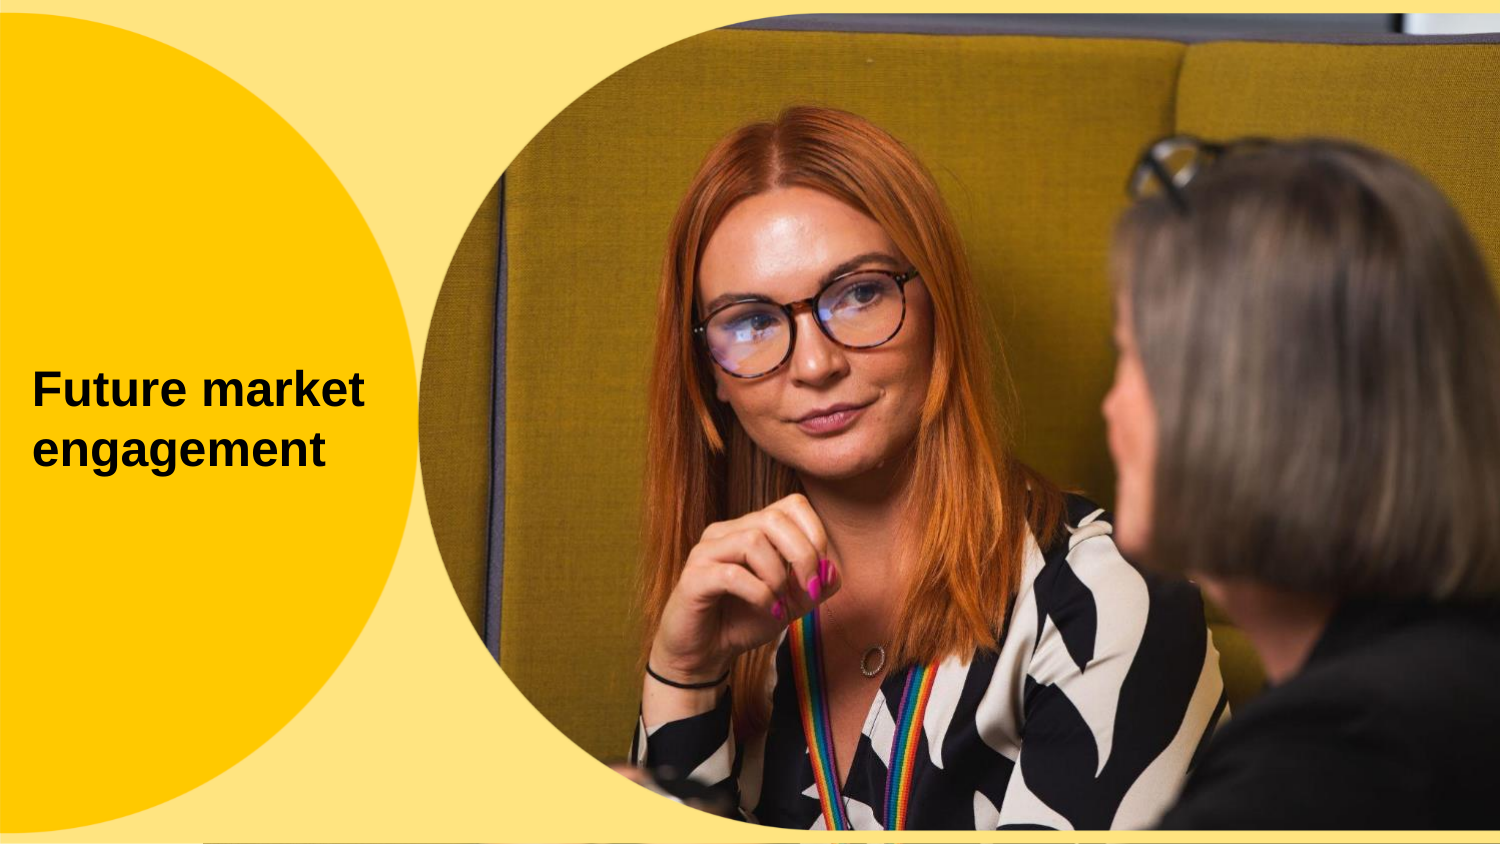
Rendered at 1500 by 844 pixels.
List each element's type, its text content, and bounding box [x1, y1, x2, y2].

title Future market engagement [31, 304, 399, 530]
